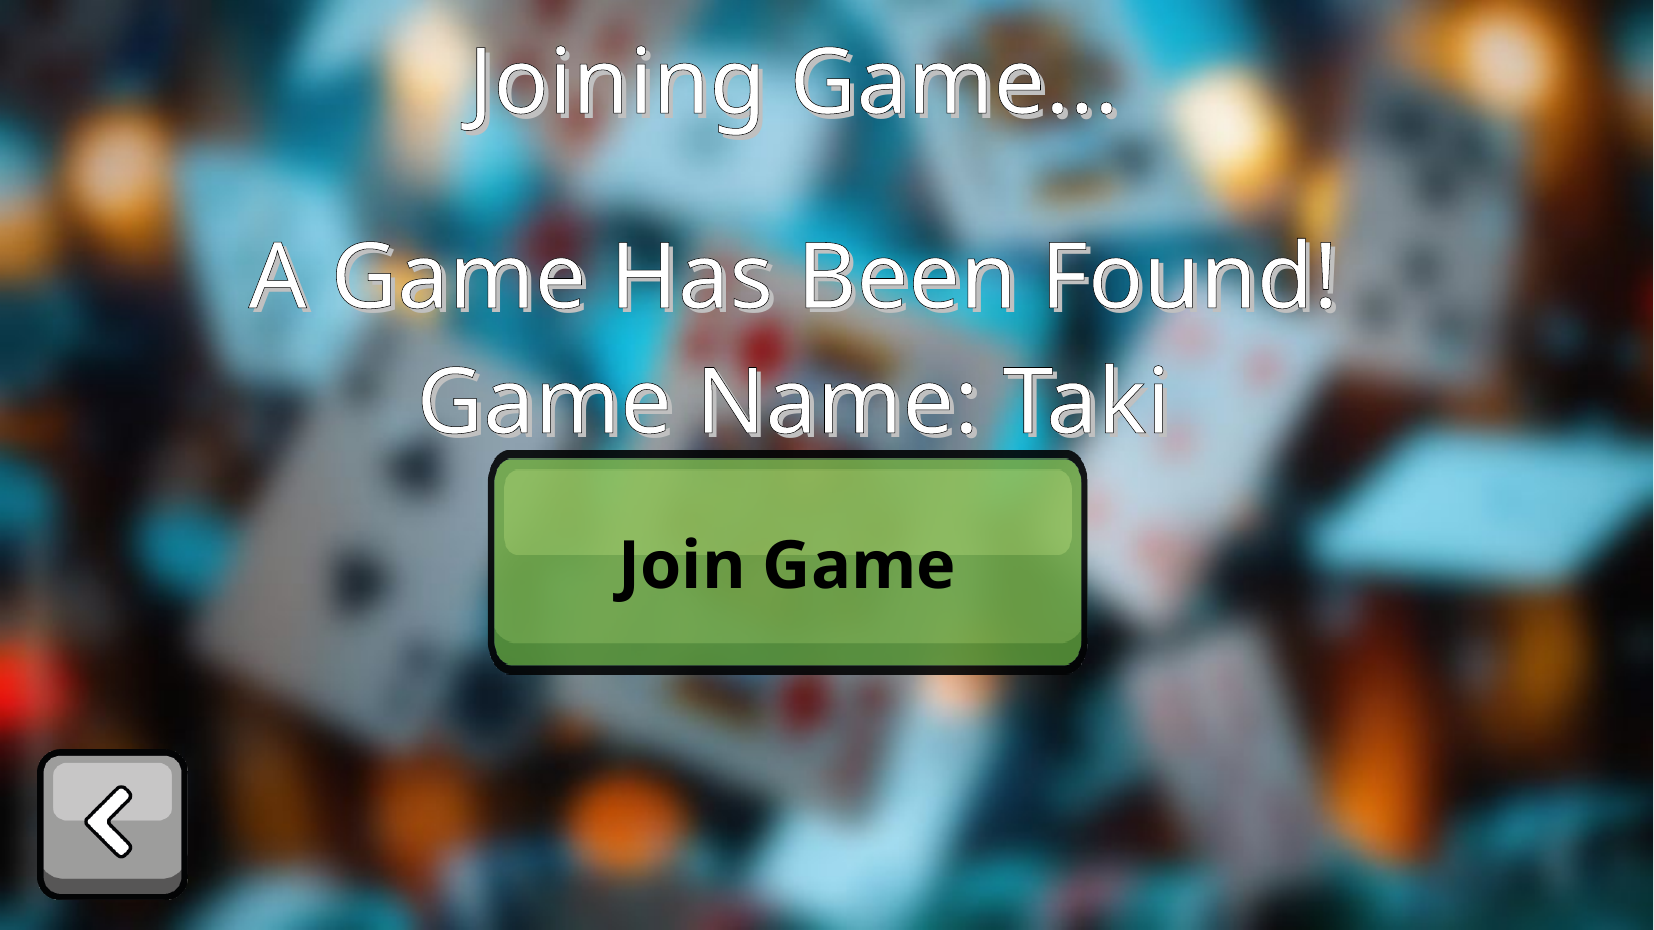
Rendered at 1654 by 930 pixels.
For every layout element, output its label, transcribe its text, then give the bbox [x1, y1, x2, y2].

picture [0, 0, 1654, 930]
title Joining Game... [49, 0, 1538, 156]
title A Game Has Been Found! Game Name: Taki [49, 231, 1538, 439]
text_box Join Game [487, 449, 1088, 676]
